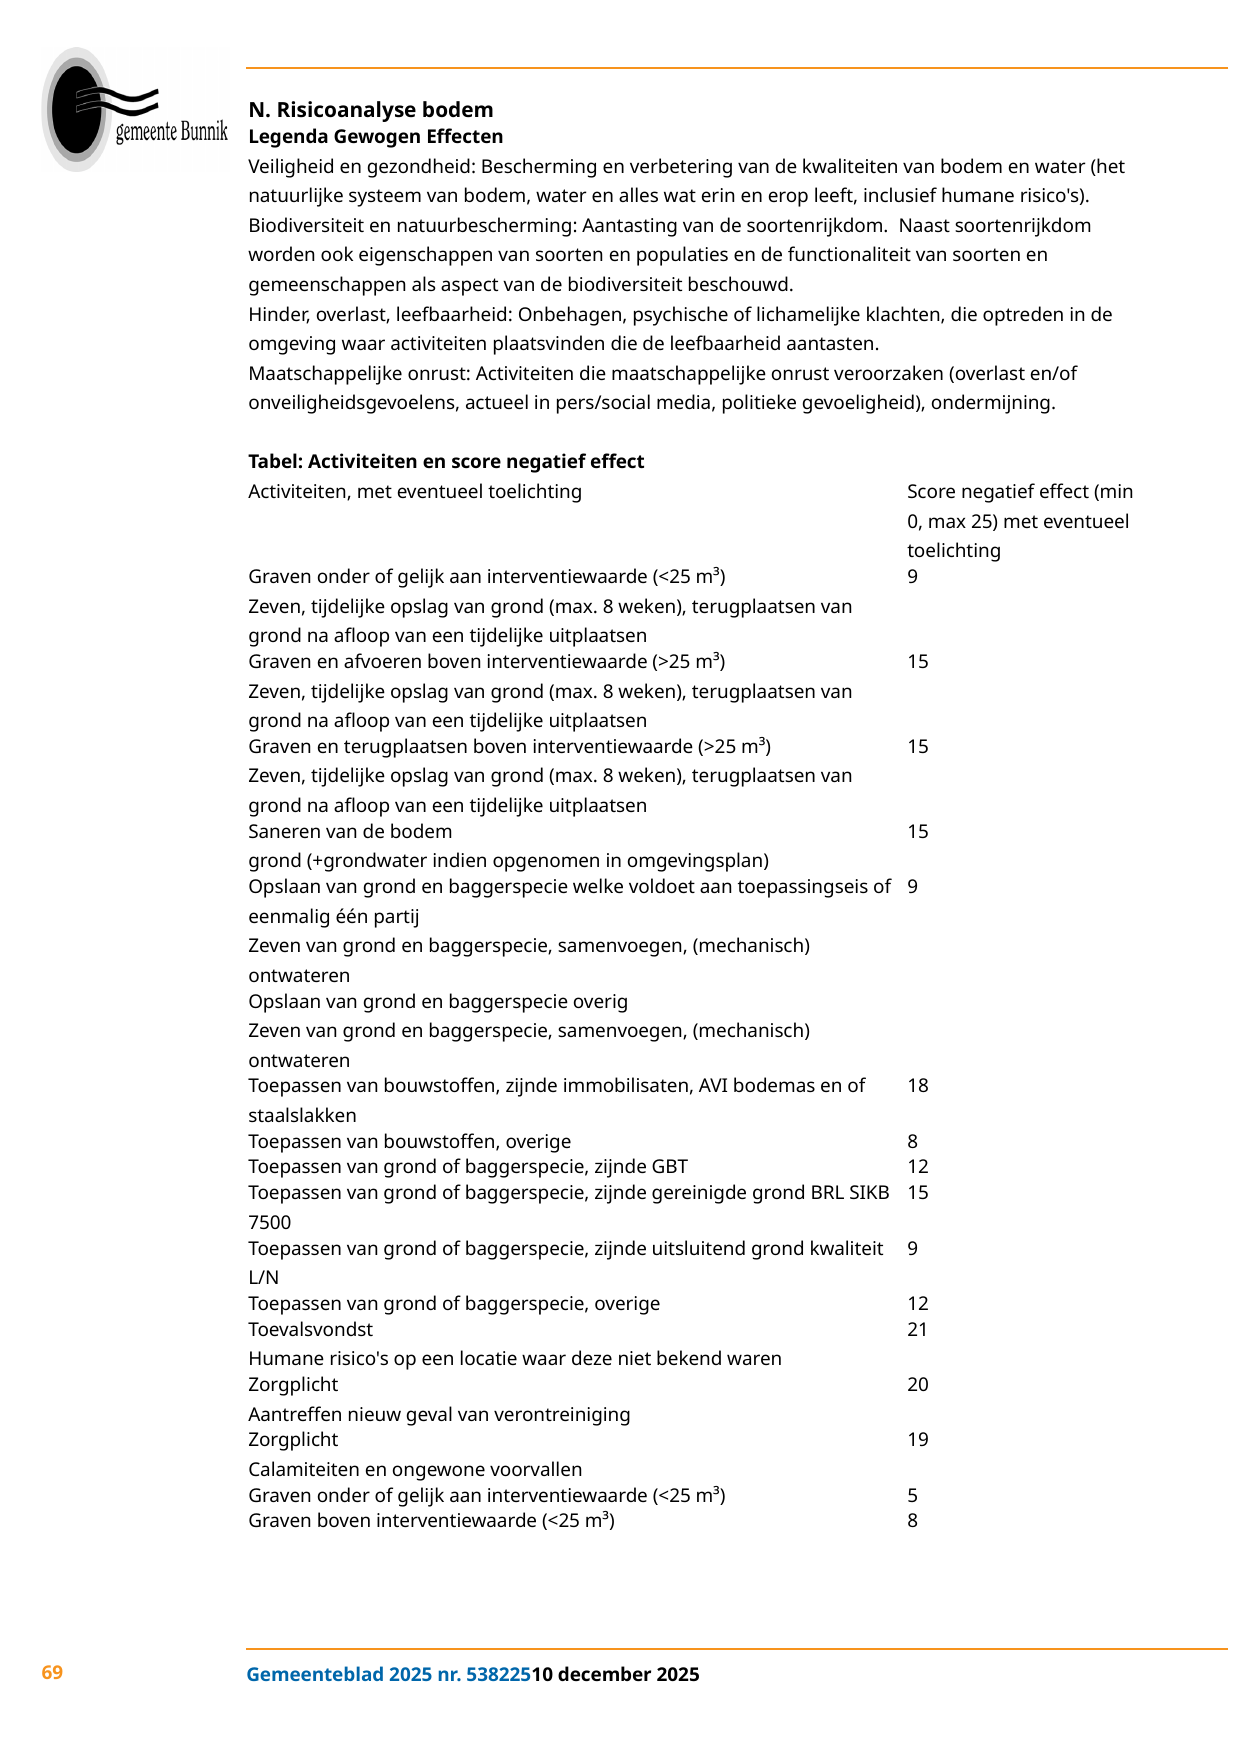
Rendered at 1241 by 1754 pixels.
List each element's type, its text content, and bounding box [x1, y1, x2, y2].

table_cell 21 [907, 1316, 1152, 1371]
table_cell Toepassen van grond of baggerspecie, overige [248, 1290, 907, 1316]
table_cell Opslaan van grond en baggerspecie welke voldoet aan toepassingseis of eenmalig één partij Zeven van grond en baggerspecie, samenvoegen, (mechanisch) ontwateren [248, 873, 907, 988]
picture [41, 47, 231, 172]
text N. Risicoanalyse bodem [248, 95, 1152, 123]
table_cell Graven en terugplaatsen boven interventiewaarde (>25 m³) Zeven, tijdelijke opslag van grond (max. 8 weken), terugplaatsen van grond na afloop van een tijdelijke uitplaatsen [248, 733, 907, 818]
table_cell [907, 988, 1152, 1073]
table_cell 15 [907, 733, 1152, 818]
table_cell Graven onder of gelijk aan interventiewaarde (<25 m³) Zeven, tijdelijke opslag van grond (max. 8 weken), terugplaatsen van grond na afloop van een tijdelijke uitplaatsen [248, 563, 907, 648]
table_cell Toepassen van grond of baggerspecie, zijnde uitsluitend grond kwaliteit L/N [248, 1235, 907, 1290]
table_cell Graven boven interventiewaarde (<25 m³) [248, 1508, 907, 1533]
table_cell Graven onder of gelijk aan interventiewaarde (<25 m³) [248, 1482, 907, 1507]
table_cell 20 [907, 1371, 1152, 1426]
table_cell 9 [907, 1235, 1152, 1290]
text Hinder, overlast, leefbaarheid: Onbehagen, psychische of lichamelijke klachten, die optreden in de omgeving waar activiteiten plaatsvinden die de leefbaarheid aantasten. [248, 301, 1152, 356]
text Tabel: Activiteiten en score negatief effect [248, 449, 1152, 474]
table_cell Toepassen van bouwstoffen, zijnde immobilisaten, AVI bodemas en of staalslakken [248, 1073, 907, 1128]
table_header Score negatief effect (min 0, max 25) met eventueel toelichting [907, 479, 1152, 563]
table_cell Zorgplicht Aantreffen nieuw geval van verontreiniging [248, 1371, 907, 1426]
table_cell 19 [907, 1426, 1152, 1482]
table_cell 8 [907, 1128, 1152, 1154]
text Biodiversiteit en natuurbescherming: Aantasting van de soortenrijkdom. Naast soortenrijkdom worden ook eigenschappen van soorten en populaties en de functionaliteit van soorten en gemeenschappen als aspect van de biodiversiteit beschouwd. [248, 212, 1152, 297]
table_cell Zorgplicht Calamiteiten en ongewone voorvallen [248, 1426, 907, 1482]
table_cell 8 [907, 1508, 1152, 1533]
table_cell Toevalsvondst Humane risico's op een locatie waar deze niet bekend waren [248, 1316, 907, 1371]
table_cell 5 [907, 1482, 1152, 1507]
table_cell 9 [907, 563, 1152, 648]
table_cell Graven en afvoeren boven interventiewaarde (>25 m³) Zeven, tijdelijke opslag van grond (max. 8 weken), terugplaatsen van grond na afloop van een tijdelijke uitplaatsen [248, 648, 907, 733]
table_cell 15 [907, 1180, 1152, 1235]
table_cell 9 [907, 873, 1152, 988]
table_cell 15 [907, 818, 1152, 873]
table_cell Toepassen van bouwstoffen, overige [248, 1128, 907, 1154]
text Veiligheid en gezondheid: Bescherming en verbetering van de kwaliteiten van bodem en water (het natuurlijke systeem van bodem, water en alles wat erin en erop leeft, inclusief humane risico's). [248, 153, 1152, 208]
table_cell Opslaan van grond en baggerspecie overig Zeven van grond en baggerspecie, samenvoegen, (mechanisch) ontwateren [248, 988, 907, 1073]
text Maatschappelijke onrust: Activiteiten die maatschappelijke onrust veroorzaken (overlast en/of onveiligheidsgevoelens, actueel in pers/social media, politieke gevoeligheid), ondermijning. [248, 360, 1152, 415]
table_cell 15 [907, 648, 1152, 733]
table_cell Toepassen van grond of baggerspecie, zijnde GBT [248, 1154, 907, 1179]
table_cell 12 [907, 1154, 1152, 1179]
table_cell 18 [907, 1073, 1152, 1128]
table_cell Toepassen van grond of baggerspecie, zijnde gereinigde grond BRL SIKB 7500 [248, 1180, 907, 1235]
table_cell Saneren van de bodem grond (+grondwater indien opgenomen in omgevingsplan) [248, 818, 907, 873]
table_cell 12 [907, 1290, 1152, 1316]
text Legenda Gewogen Effecten [248, 123, 1152, 149]
table_header Activiteiten, met eventueel toelichting [248, 479, 907, 563]
